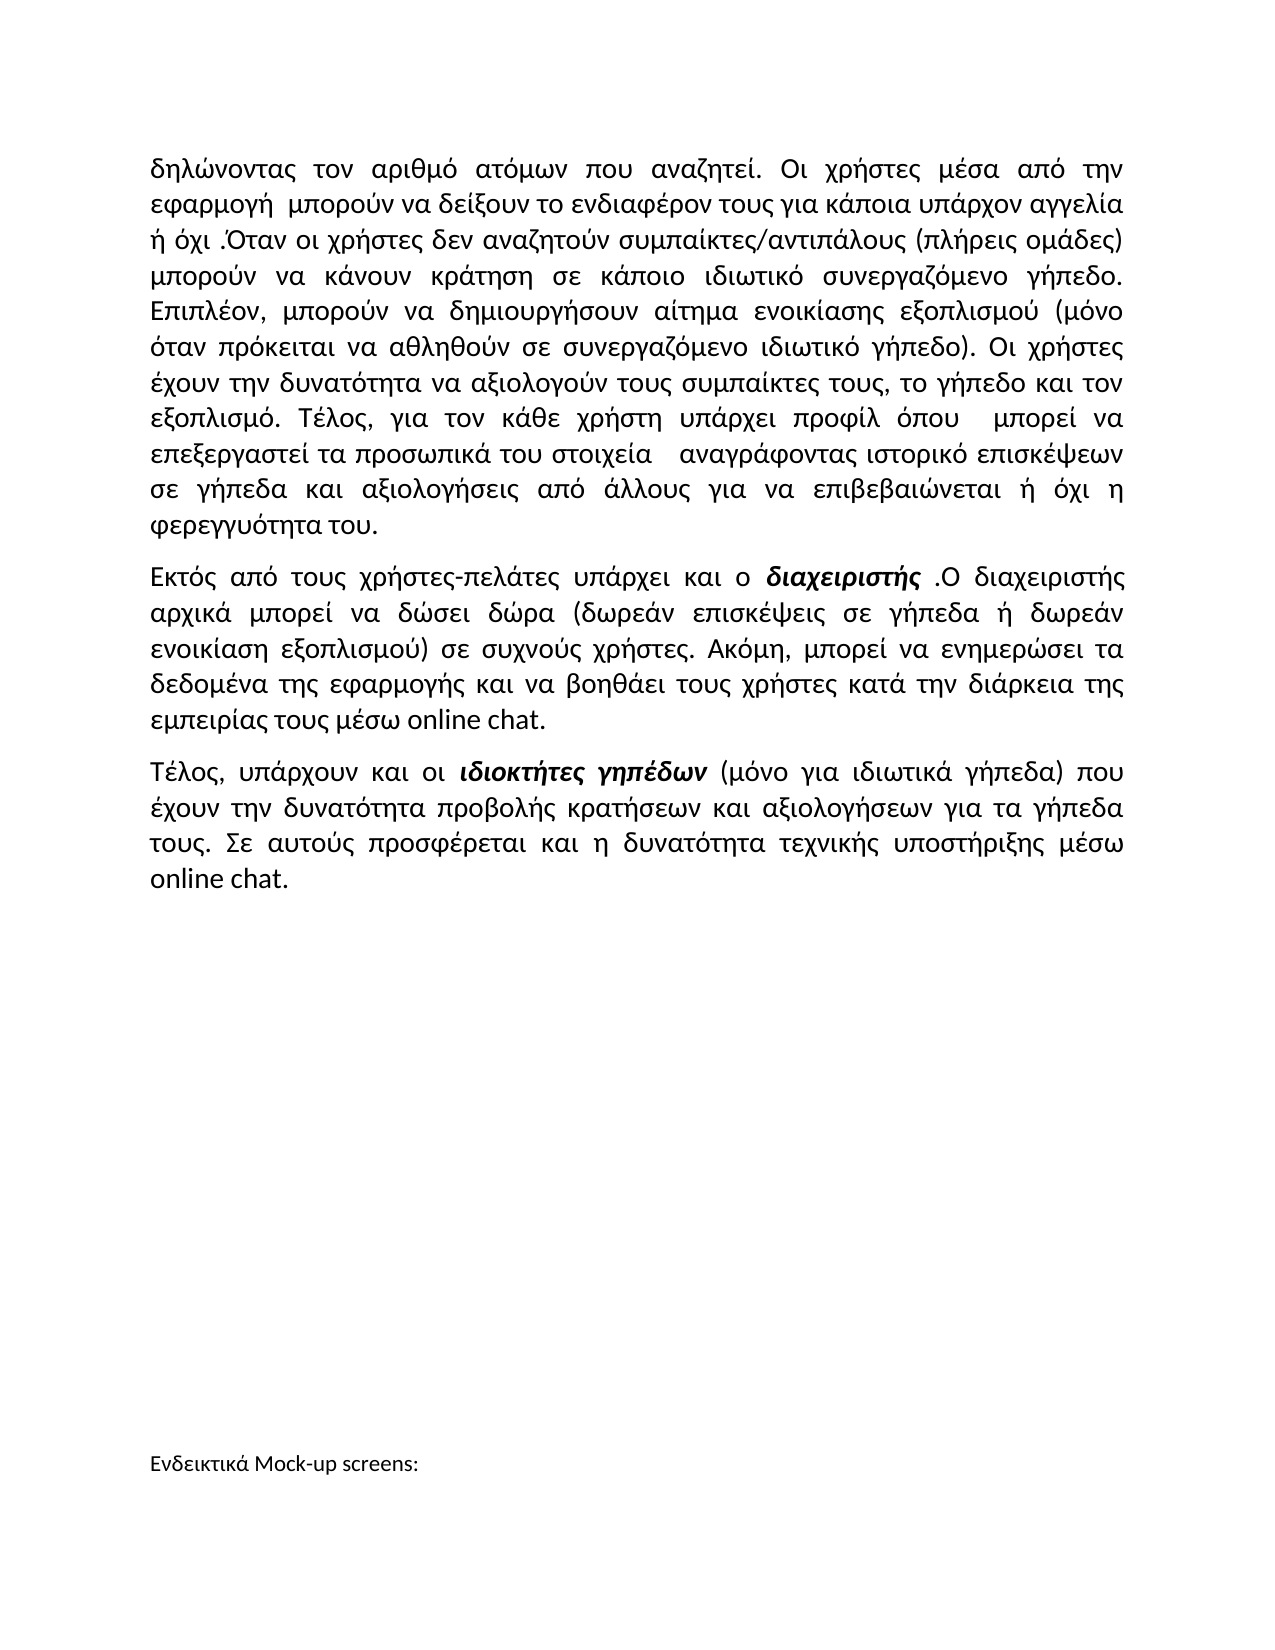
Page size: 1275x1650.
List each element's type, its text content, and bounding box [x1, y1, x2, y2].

text Ενδεικτικά Mock-up screens: [150, 1449, 1125, 1477]
text Εκτός από τους χρήστες-πελάτες υπάρχει και ο διαχειριστής .Ο διαχειριστής αρχικά μπορεί να δώσει δώρα (δωρεάν επισκέψεις σε γήπεδα ή δωρεάν ενοικίαση εξοπλισμού) σε συχνούς χρήστες. Ακόμη, μπορεί να ενημερώσει τα δεδομένα της εφαρμογής και να βοηθάει τους χρήστες κατά την διάρκεια της εμπειρίας τους μέσω online chat. [150, 558, 1125, 737]
text δηλώνοντας τον αριθμό ατόμων που αναζητεί. Οι χρήστες μέσα από την εφαρμογή μπορούν να δείξουν το ενδιαφέρον τους για κάποια υπάρχον αγγελία ή όχι .Όταν οι χρήστες δεν αναζητούν συμπαίκτες/αντιπάλους (πλήρεις ομάδες) μπορούν να κάνουν κράτηση σε κάποιο ιδιωτικό συνεργαζόμενο γήπεδο. Επιπλέον, μπορούν να δημιουργήσουν αίτημα ενοικίασης εξοπλισμού (μόνο όταν πρόκειται να αθληθούν σε συνεργαζόμενο ιδιωτικό γήπεδο). Οι χρήστες έχουν την δυνατότητα να αξιολογούν τους συμπαίκτες τους, το γήπεδο και τον εξοπλισμό. Τέλος, για τον κάθε χρήστη υπάρχει προφίλ όπου μπορεί να επεξεργαστεί τα προσωπικά του στοιχεία αναγράφοντας ιστορικό επισκέψεων σε γήπεδα και αξιολογήσεις από άλλους για να επιβεβαιώνεται ή όχι η φερεγγυότητα του. [150, 150, 1125, 542]
text Τέλος, υπάρχουν και οι ιδιοκτήτες γηπέδων (μόνο για ιδιωτικά γήπεδα) που έχουν την δυνατότητα προβολής κρατήσεων και αξιολογήσεων για τα γήπεδα τους. Σε αυτούς προσφέρεται και η δυνατότητα τεχνικής υποστήριξης μέσω online chat. [150, 753, 1125, 896]
